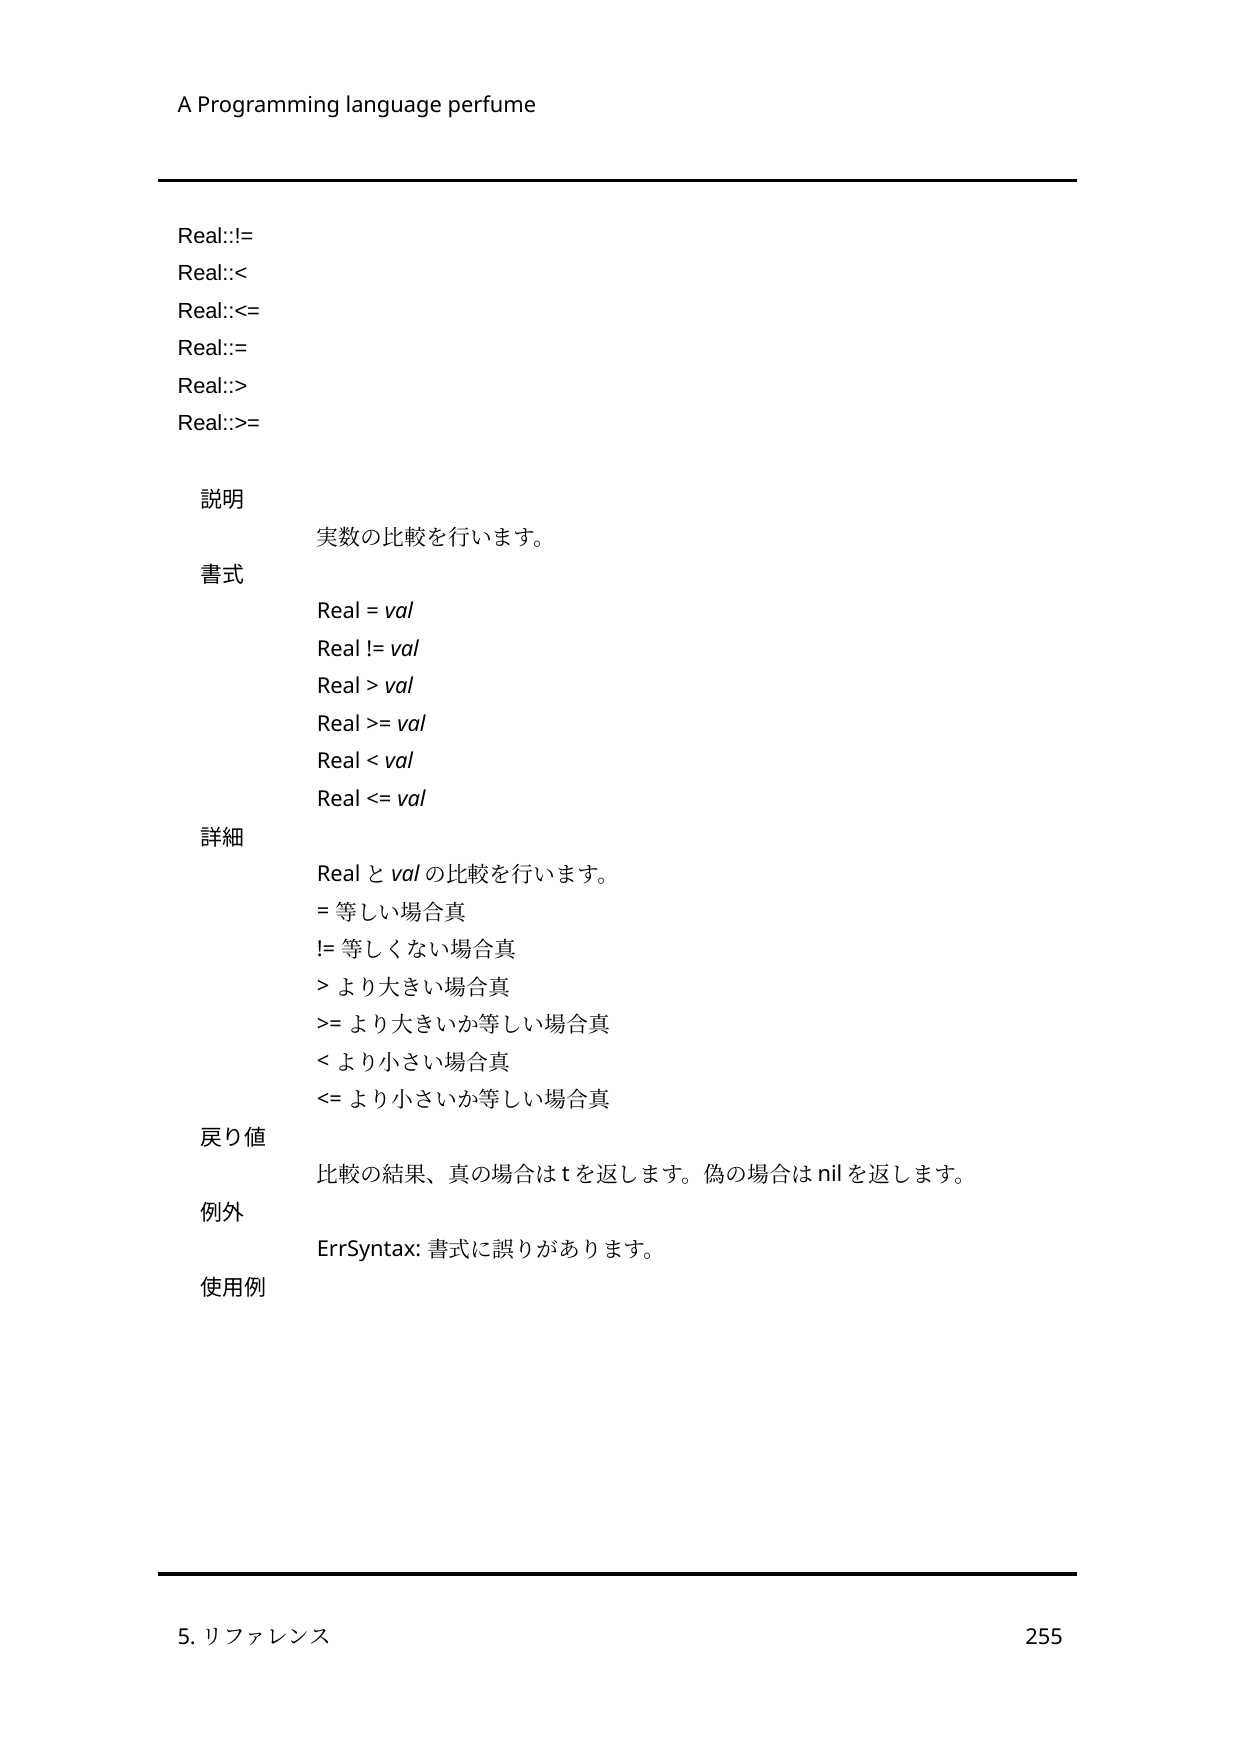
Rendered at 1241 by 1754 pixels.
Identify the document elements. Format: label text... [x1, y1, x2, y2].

table_cell 書式 [200, 554, 317, 817]
table_cell Real = val Real != val Real > val Real >= val Real < val Real <= val [317, 554, 1063, 817]
subtitle Real::!= [177, 217, 1063, 254]
table_cell [317, 1267, 1063, 1342]
table_cell ErrSyntax: 書式に誤りがあります。 [317, 1192, 1063, 1267]
table_cell 詳細 [200, 817, 317, 1117]
table_cell 使用例 [200, 1267, 317, 1342]
table_cell Realとvalの比較を行います。 = 等しい場合真 != 等しくない場合真 > より大きい場合真 >= より大きいか等しい場合真 < より小さい場合真 <= より小さいか等しい場合真 [317, 817, 1063, 1117]
table_cell 比較の結果、真の場合はtを返します。偽の場合はnilを返します。 [317, 1117, 1063, 1192]
subtitle Real::>= [177, 404, 1063, 442]
subtitle Real::< [177, 254, 1063, 292]
table_header 説明 [200, 479, 317, 554]
subtitle Real::<= [177, 292, 1063, 329]
subtitle Real::= [177, 329, 1063, 367]
subtitle Real::> [177, 367, 1063, 404]
table_cell 戻り値 [200, 1117, 317, 1192]
table_header 実数の比較を行います。 [317, 479, 1063, 554]
table_cell 例外 [200, 1192, 317, 1267]
